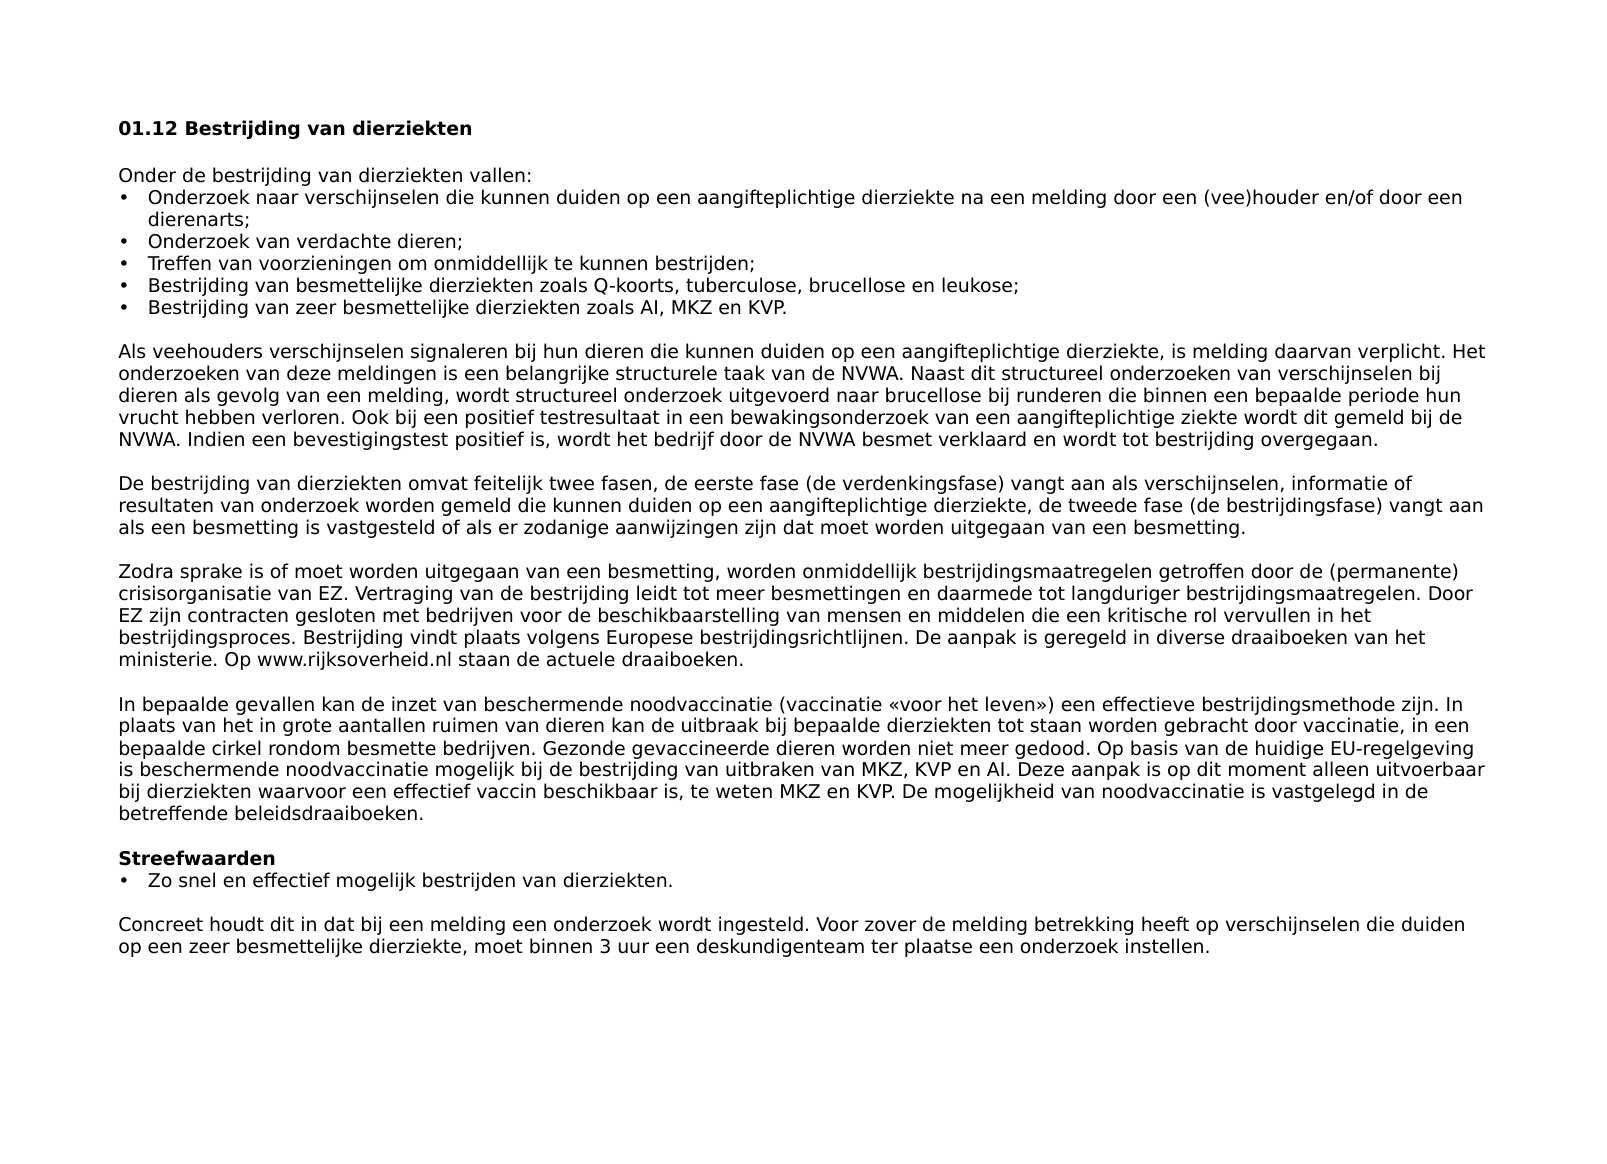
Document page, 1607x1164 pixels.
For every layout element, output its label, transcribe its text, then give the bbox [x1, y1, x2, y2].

text • Onderzoek naar verschijnselen die kunnen duiden op een aangifteplichtige dierziekte na een melding door een (vee)houder en/of door een dierenarts; [118, 187, 1488, 231]
text De bestrijding van dierziekten omvat feitelijk twee fasen, de eerste fase (de verdenkingsfase) vangt aan als verschijnselen, informatie of resultaten van onderzoek worden gemeld die kunnen duiden op een aangifteplichtige dierziekte, de tweede fase (de bestrijdingsfase) vangt aan als een besmetting is vastgesteld of als er zodanige aanwijzingen zijn dat moet worden uitgegaan van een besmetting. [118, 473, 1488, 539]
text • Bestrijding van besmettelijke dierziekten zoals Q-koorts, tuberculose, brucellose en leukose; [118, 275, 1488, 297]
text Zodra sprake is of moet worden uitgegaan van een besmetting, worden onmiddellijk bestrijdingsmaatregelen getroffen door de (permanente) crisisorganisatie van EZ. Vertraging van de bestrijding leidt tot meer besmettingen en daarmede tot langduriger bestrijdingsmaatregelen. Door EZ zijn contracten gesloten met bedrijven voor de beschikbaarstelling van mensen en middelen die een kritische rol vervullen in het bestrijdingsproces. Bestrijding vindt plaats volgens Europese bestrijdingsrichtlijnen. De aanpak is geregeld in diverse draaiboeken van het ministerie. Op www.rijksoverheid.nl staan de actuele draaiboeken. [118, 561, 1488, 671]
text Concreet houdt dit in dat bij een melding een onderzoek wordt ingesteld. Voor zover de melding betrekking heeft op verschijnselen die duiden op een zeer besmettelijke dierziekte, moet binnen 3 uur een deskundigenteam ter plaatse een onderzoek instellen. [118, 914, 1488, 958]
text Als veehouders verschijnselen signaleren bij hun dieren die kunnen duiden op een aangifteplichtige dierziekte, is melding daarvan verplicht. Het onderzoeken van deze meldingen is een belangrijke structurele taak van de NVWA. Naast dit structureel onderzoeken van verschijnselen bij dieren als gevolg van een melding, wordt structureel onderzoek uitgevoerd naar brucellose bij runderen die binnen een bepaalde periode hun vrucht hebben verloren. Ook bij een positief testresultaat in een bewakingsonderzoek van een aangifteplichtige ziekte wordt dit gemeld bij de NVWA. Indien een bevestigingstest positief is, wordt het bedrijf door de NVWA besmet verklaard en wordt tot bestrijding overgegaan. [118, 341, 1488, 451]
subtitle 01.12 Bestrijding van dierziekten [118, 118, 1488, 140]
subtitle Streefwaarden [118, 847, 1488, 869]
text Onder de bestrijding van dierziekten vallen: [118, 165, 1488, 187]
text • Bestrijding van zeer besmettelijke dierziekten zoals AI, MKZ en KVP. [118, 297, 1488, 319]
text • Zo snel en effectief mogelijk bestrijden van dierziekten. [118, 869, 1488, 891]
text • Treffen van voorzieningen om onmiddellijk te kunnen bestrijden; [118, 253, 1488, 275]
text In bepaalde gevallen kan de inzet van beschermende noodvaccinatie (vaccinatie «voor het leven») een effectieve bestrijdingsmethode zijn. In plaats van het in grote aantallen ruimen van dieren kan de uitbraak bij bepaalde dierziekten tot staan worden gebracht door vaccinatie, in een bepaalde cirkel rondom besmette bedrijven. Gezonde gevaccineerde dieren worden niet meer gedood. Op basis van de huidige EU-regelgeving is beschermende noodvaccinatie mogelijk bij de bestrijding van uitbraken van MKZ, KVP en AI. Deze aanpak is op dit moment alleen uitvoerbaar bij dierziekten waarvoor een effectief vaccin beschikbaar is, te weten MKZ en KVP. De mogelijkheid van noodvaccinatie is vastgelegd in de betreffende beleidsdraaiboeken. [118, 693, 1488, 825]
text • Onderzoek van verdachte dieren; [118, 231, 1488, 253]
